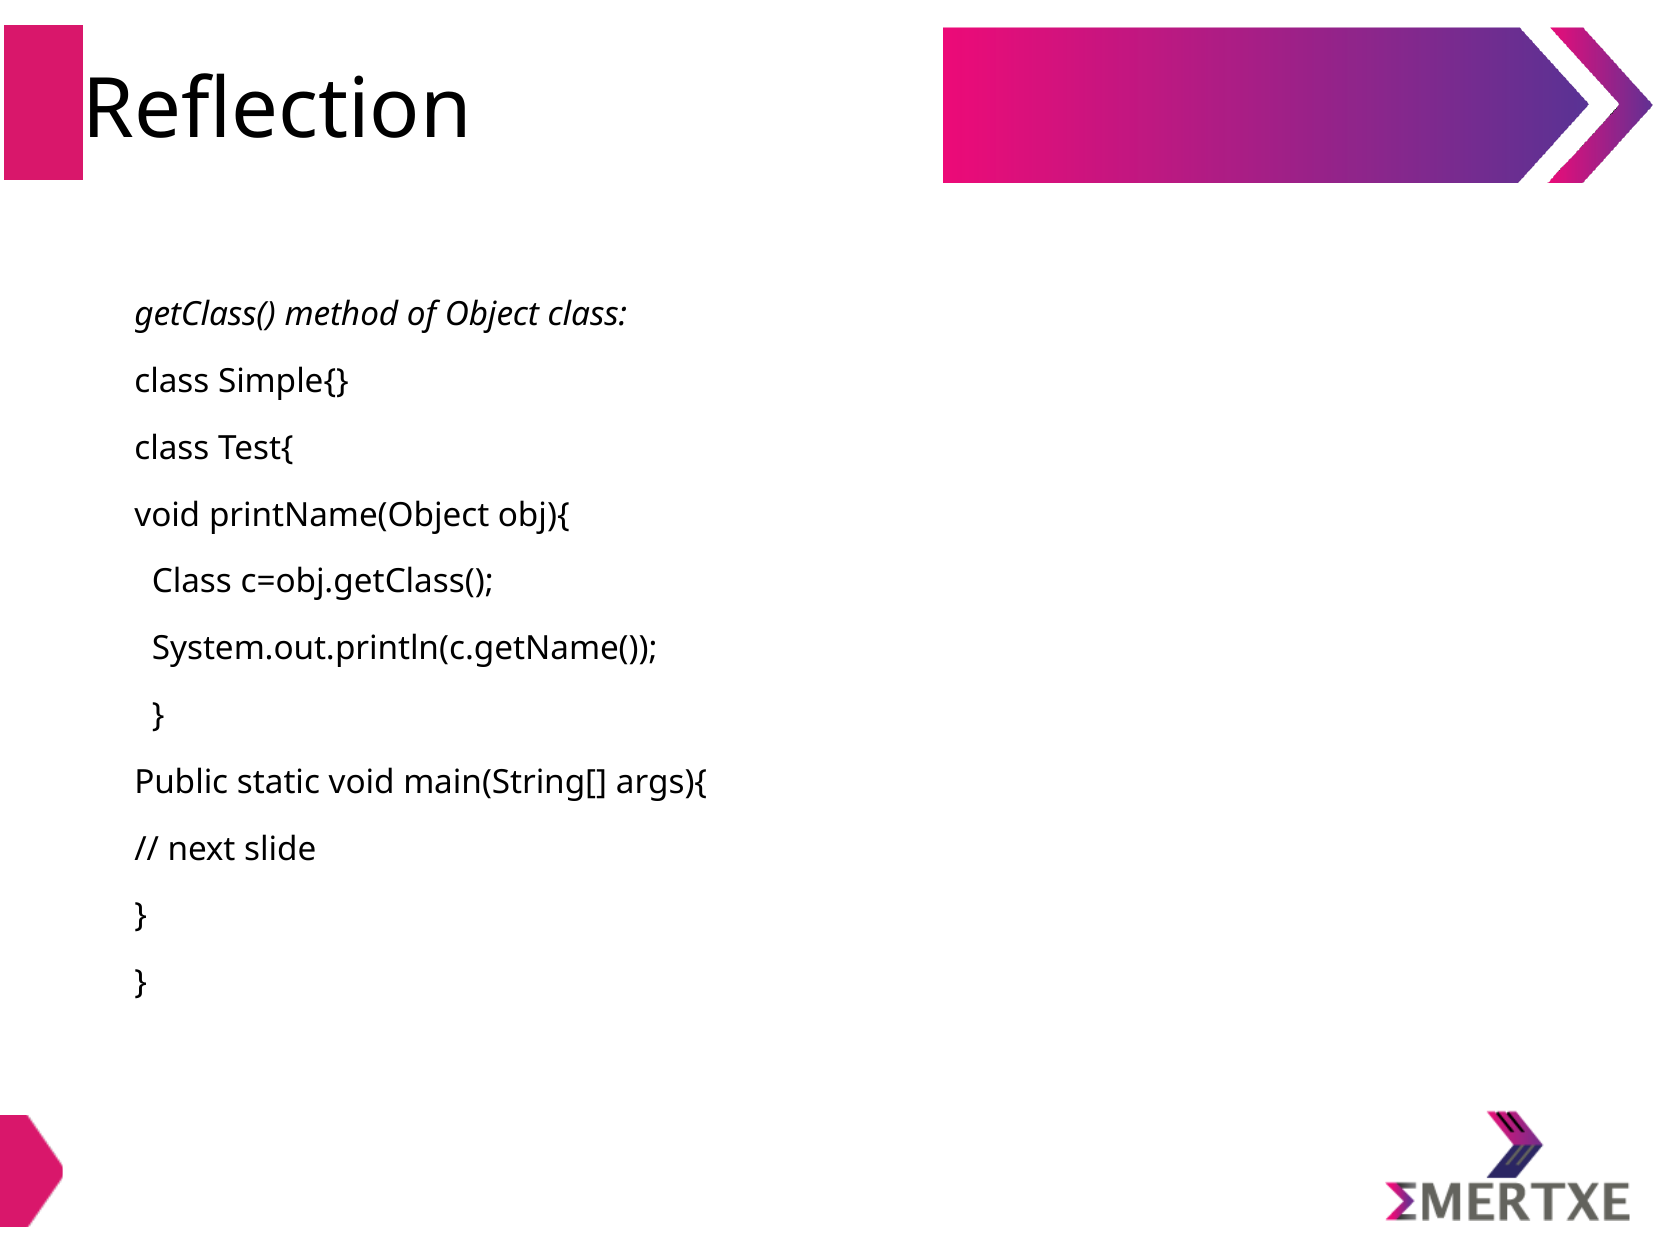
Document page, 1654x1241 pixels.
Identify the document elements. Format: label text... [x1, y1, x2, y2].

list getClass() method of Object class: class Simple{} class Test{ void printName(Object obj){ Class c=obj.getClass(); System.out.println(c.getName()); } Public static void main(String[] args){ // next slide } } [82, 290, 1571, 1010]
picture [1385, 1107, 1631, 1221]
picture [1571, 27, 1653, 183]
title Reflection [82, 2, 1571, 210]
